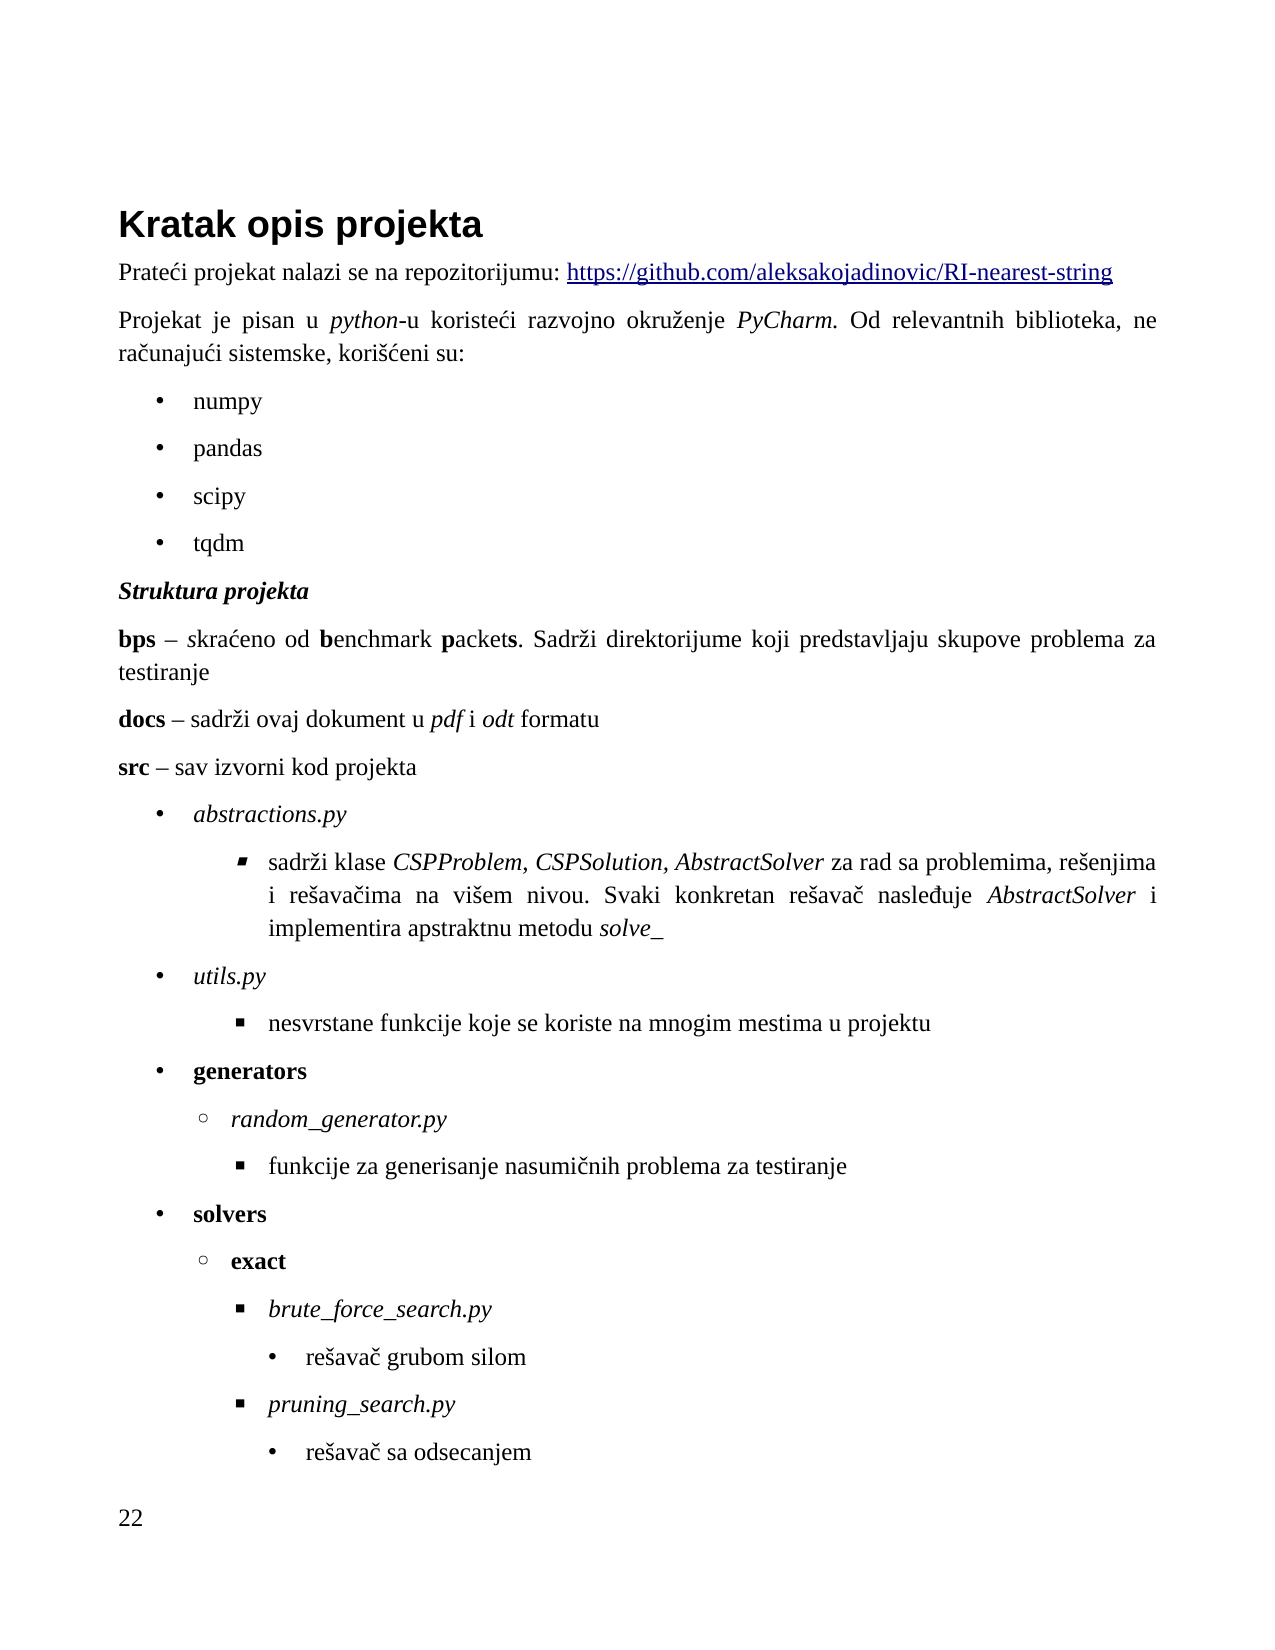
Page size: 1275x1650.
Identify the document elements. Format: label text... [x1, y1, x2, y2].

list random_generator.py [193, 1104, 1157, 1132]
list nesvrstane funkcije koje se koriste na mnogim mestima u projektu [231, 1008, 1157, 1037]
list generators [156, 1056, 1157, 1085]
list tqdm [156, 528, 1157, 557]
text docs – sadrži ovaj dokument u pdf i odt formatu [118, 704, 1157, 733]
list brute_force_search.py [231, 1294, 1157, 1323]
list rešavač grubom silom [268, 1342, 1157, 1370]
list numpy [156, 386, 1157, 414]
text Struktura projekta [118, 576, 1157, 605]
list pandas [156, 433, 1157, 462]
list scipy [156, 481, 1157, 510]
text Projekat je pisan u python-u koristeći razvojno okruženje PyCharm. Od relevantnih biblioteka, ne računajući sistemske, korišćeni su: [118, 305, 1157, 367]
list pruning_search.py [231, 1389, 1157, 1418]
text Prateći projekat nalazi se na repozitorijumu: https://github.com/aleksakojadinovic/RI-nearest-string [118, 257, 1157, 286]
list utils.py [156, 961, 1157, 989]
list rešavač sa odsecanjem [268, 1437, 1157, 1466]
list abstractions.py [156, 799, 1157, 828]
subtitle Kratak opis projekta [118, 201, 1157, 245]
list sadrži klase CSPProblem, CSPSolution, AbstractSolver za rad sa problemima, rešenjima i rešavačima na višem nivou. Svaki konkretan rešavač nasleđuje AbstractSolver i implementira apstraktnu metodu solve_ [231, 847, 1157, 942]
text src – sav izvorni kod projekta [118, 752, 1157, 781]
list solvers [156, 1199, 1157, 1228]
text bps – skraćeno od benchmark packets. Sadrži direktorijume koji predstavljaju skupove problema za testiranje [118, 624, 1157, 686]
list funkcije za generisanje nasumičnih problema za testiranje [231, 1151, 1157, 1180]
list exact [193, 1246, 1157, 1275]
